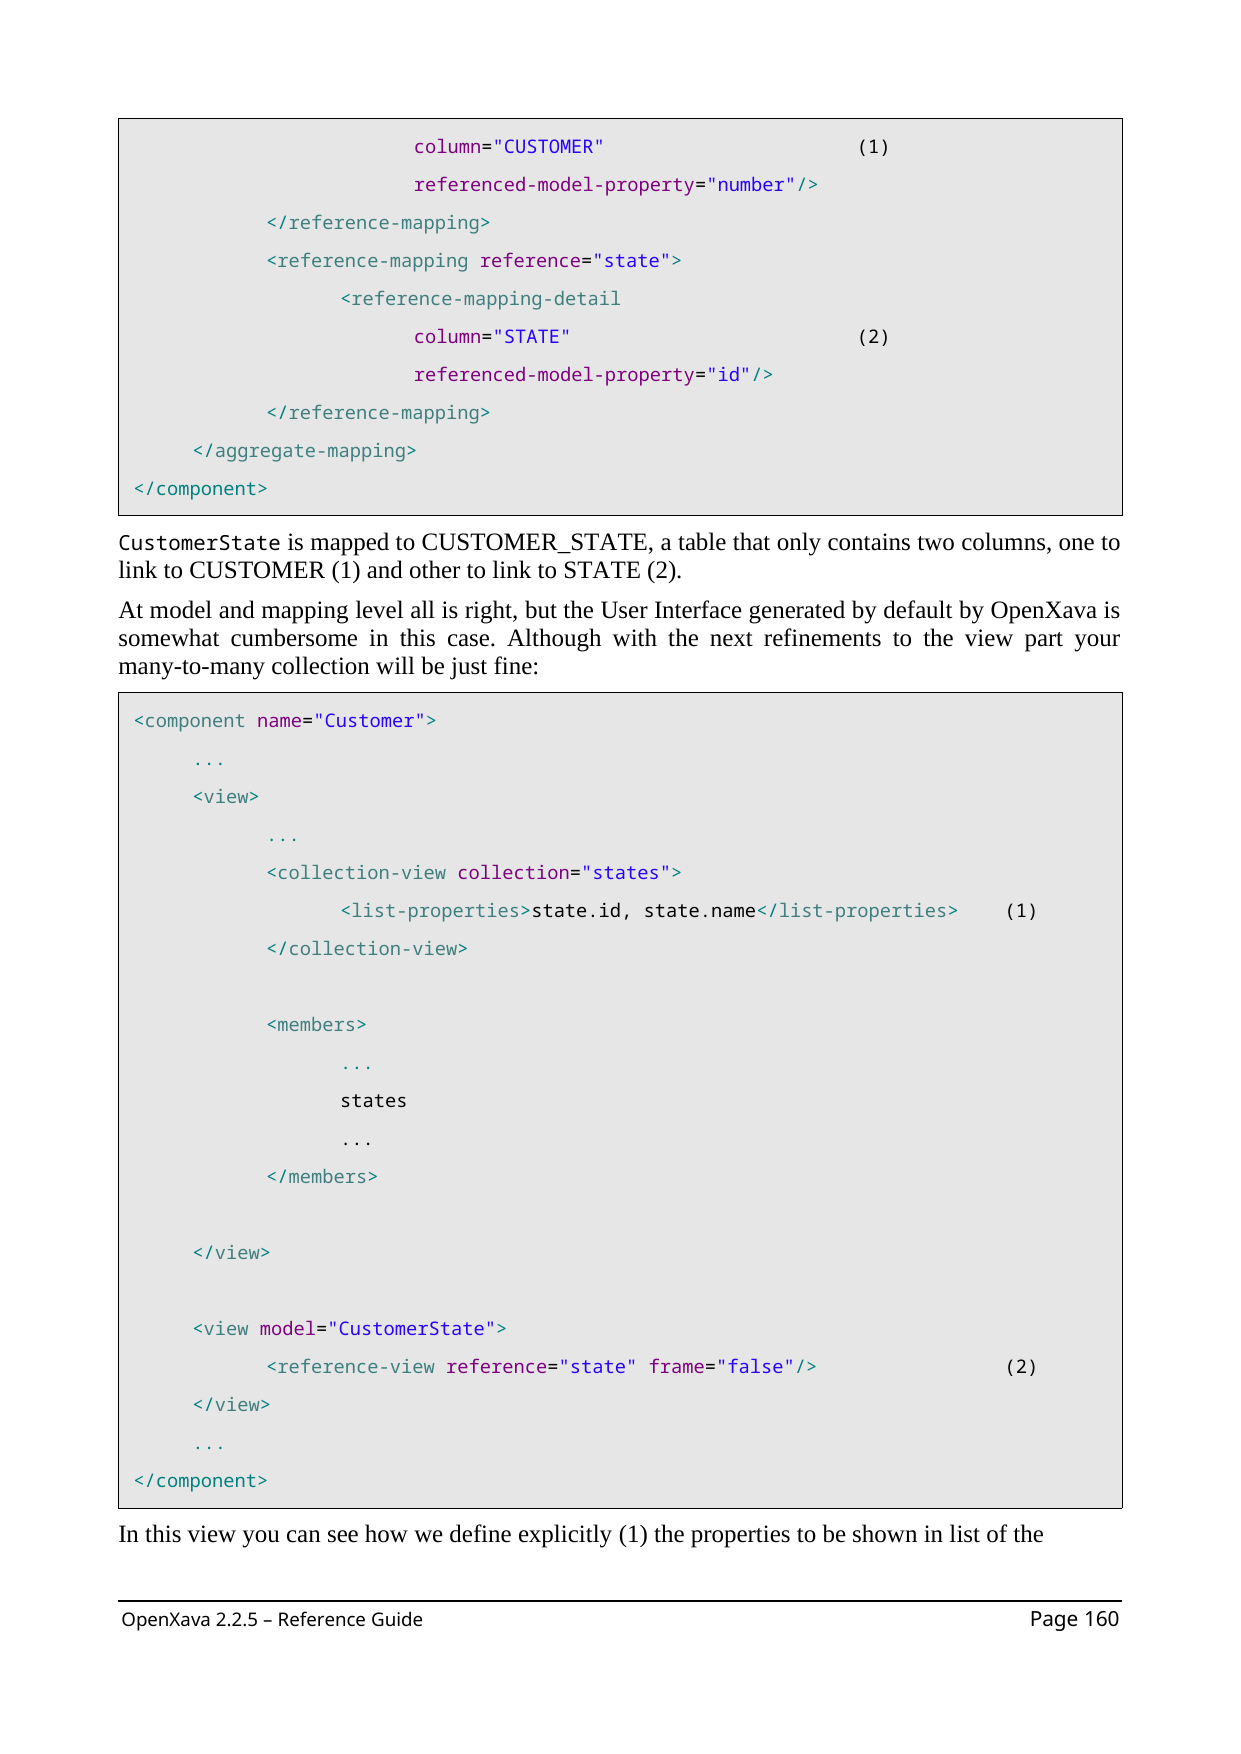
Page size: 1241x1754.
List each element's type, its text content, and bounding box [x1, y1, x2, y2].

text column="CUSTOMER" (1) [119, 119, 1122, 156]
text </view> [119, 1224, 1122, 1262]
text ... [119, 1110, 1122, 1148]
text </component> [119, 1453, 1122, 1508]
text ... [119, 806, 1122, 844]
text <collection-view collection="states"> [119, 844, 1122, 882]
text </members> [119, 1148, 1122, 1186]
text <members> [119, 996, 1122, 1034]
text column="STATE" (2) [119, 308, 1122, 346]
text states [119, 1072, 1122, 1110]
text referenced-model-property="id"/> [119, 346, 1122, 384]
text </collection-view> [119, 920, 1122, 958]
text </aggregate-mapping> [119, 422, 1122, 460]
text <view> [119, 768, 1122, 806]
text ... [119, 1034, 1122, 1072]
text referenced-model-property="number"/> [119, 156, 1122, 194]
text In this view you can see how we define explicitly (1) the properties to be shown in list of the [118, 1520, 1122, 1548]
text <reference-mapping-detail [119, 270, 1122, 308]
text </component> [119, 460, 1122, 515]
text <component name="Customer"> [119, 693, 1122, 730]
text <reference-mapping reference="state"> [119, 232, 1122, 270]
text </reference-mapping> [119, 384, 1122, 422]
text At model and mapping level all is right, but the User Interface generated by default by OpenXava is somewhat cumbersome in this case. Although with the next refinements to the view part your many-to-many collection will be just fine: [118, 597, 1122, 680]
text <reference-view reference="state" frame="false"/> (2) [119, 1338, 1122, 1377]
text CustomerState is mapped to CUSTOMER_STATE, a table that only contains two columns, one to link to CUSTOMER (1) and other to link to STATE (2). [118, 528, 1122, 584]
text <view model="CustomerState"> [119, 1301, 1122, 1338]
text </view> [119, 1377, 1122, 1414]
text ... [119, 1414, 1122, 1453]
text </reference-mapping> [119, 194, 1122, 232]
text <list-properties>state.id, state.name</list-properties> (1) [119, 882, 1122, 920]
text ... [119, 730, 1122, 768]
